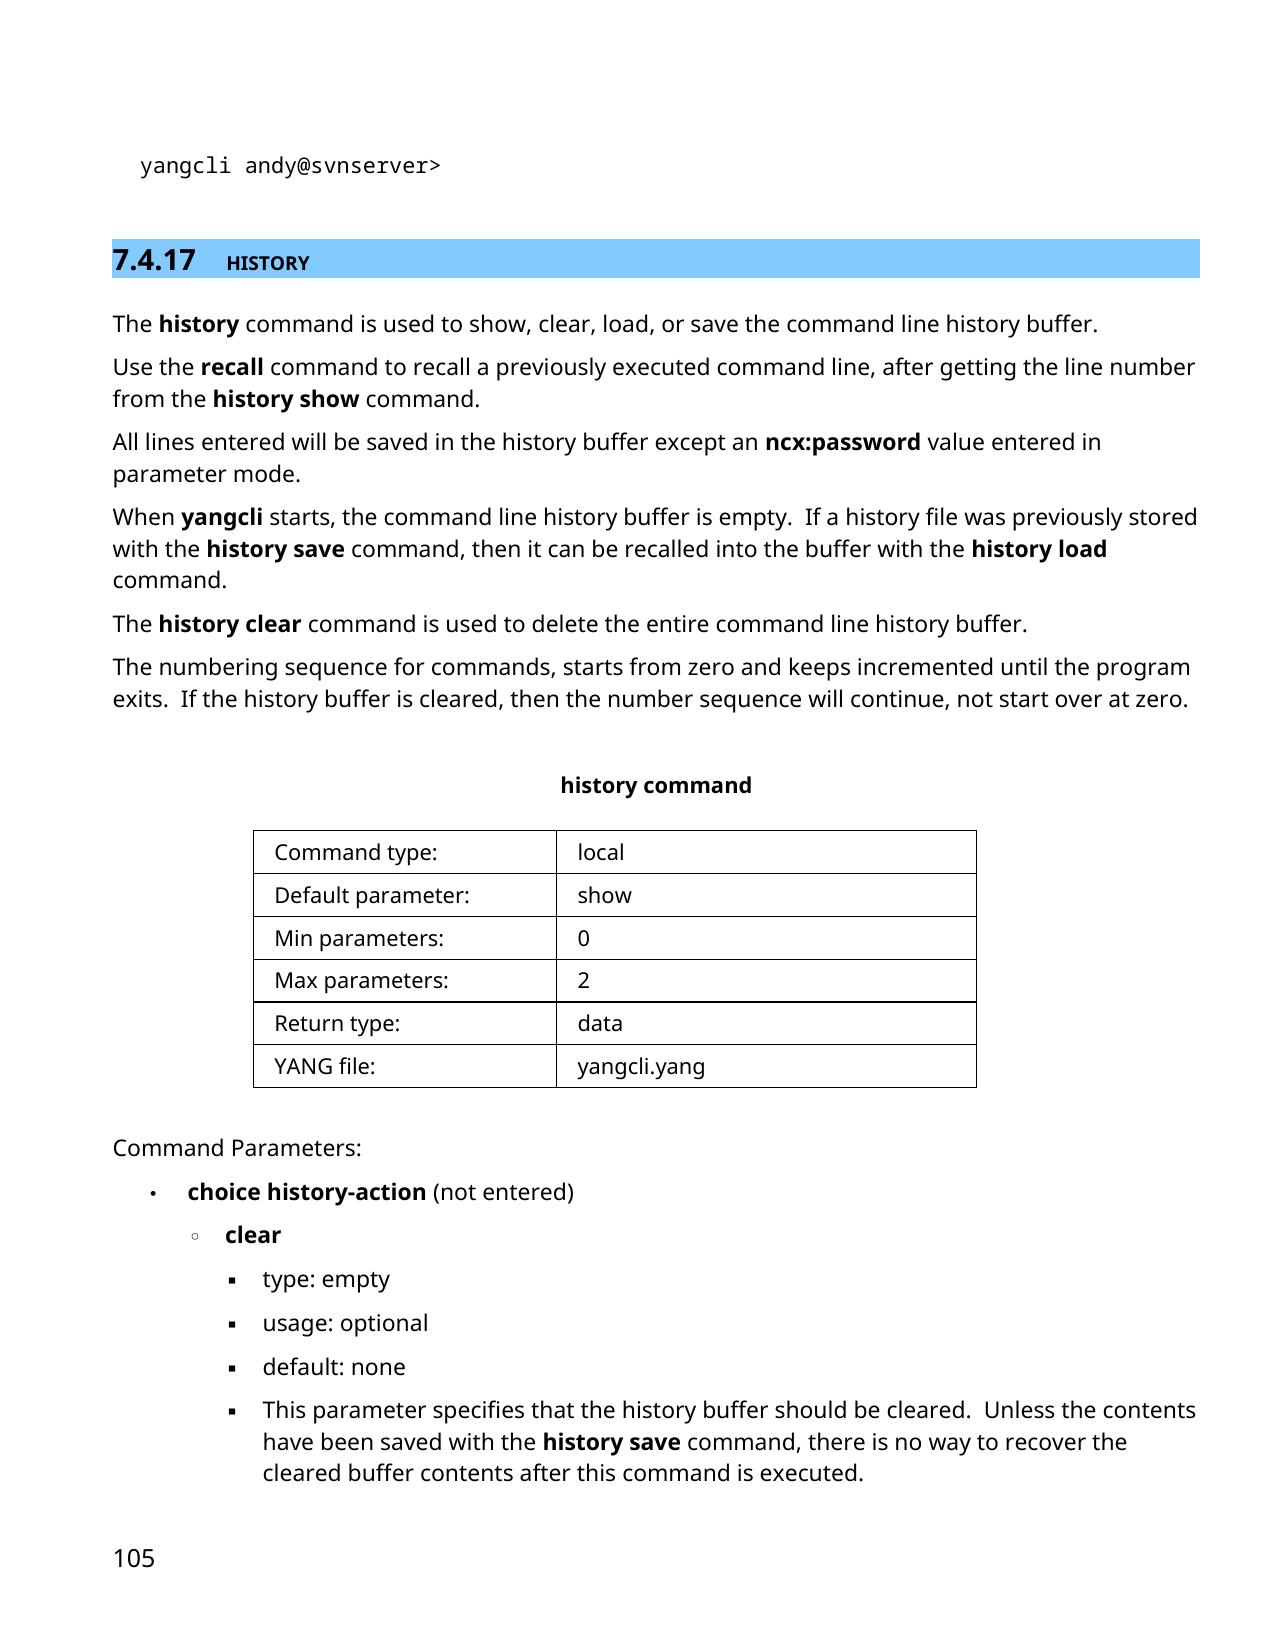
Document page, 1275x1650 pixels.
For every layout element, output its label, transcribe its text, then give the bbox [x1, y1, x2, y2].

table_cell yangcli.yang [557, 1045, 976, 1087]
table_header Command type: [254, 831, 556, 873]
list choice history-action (not entered) [150, 1176, 1200, 1207]
text When yangcli starts, the command line history buffer is empty. If a history file was previously stored with the history save command, then it can be recalled into the buffer with the history load command. [112, 501, 1200, 595]
table_cell 2 [557, 960, 976, 1001]
subtitle history [112, 239, 1200, 278]
table_header local [557, 831, 976, 873]
text The history command is used to show, clear, load, or save the command line history buffer. [112, 308, 1200, 339]
table_cell show [557, 874, 976, 916]
list This parameter specifies that the history buffer should be cleared. Unless the contents have been saved with the history save command, there is no way to recover the cleared buffer contents after this command is executed. [225, 1394, 1200, 1488]
text The numbering sequence for commands, starts from zero and keeps incremented until the program exits. If the history buffer is cleared, then the number sequence will continue, not start over at zero. [112, 651, 1200, 714]
text Command Parameters: [112, 1132, 1200, 1163]
table_cell Min parameters: [254, 917, 556, 958]
text The history clear command is used to delete the entire command line history buffer. [112, 608, 1200, 639]
list default: none [225, 1351, 1200, 1382]
table_cell data [557, 1003, 976, 1044]
list clear [187, 1219, 1200, 1251]
text yangcli andy@svnserver> [139, 150, 1200, 209]
text All lines entered will be saved in the history buffer except an ncx:password value entered in parameter mode. [112, 426, 1200, 489]
table_cell Max parameters: [254, 960, 556, 1001]
table_cell 0 [557, 917, 976, 958]
table_cell Default parameter: [254, 874, 556, 916]
table_cell YANG file: [254, 1045, 556, 1087]
subtitle history command [127, 770, 1185, 800]
text Use the recall command to recall a previously executed command line, after getting the line number from the history show command. [112, 351, 1200, 414]
list usage: optional [225, 1307, 1200, 1338]
list type: empty [225, 1263, 1200, 1294]
table_cell Return type: [254, 1003, 556, 1044]
